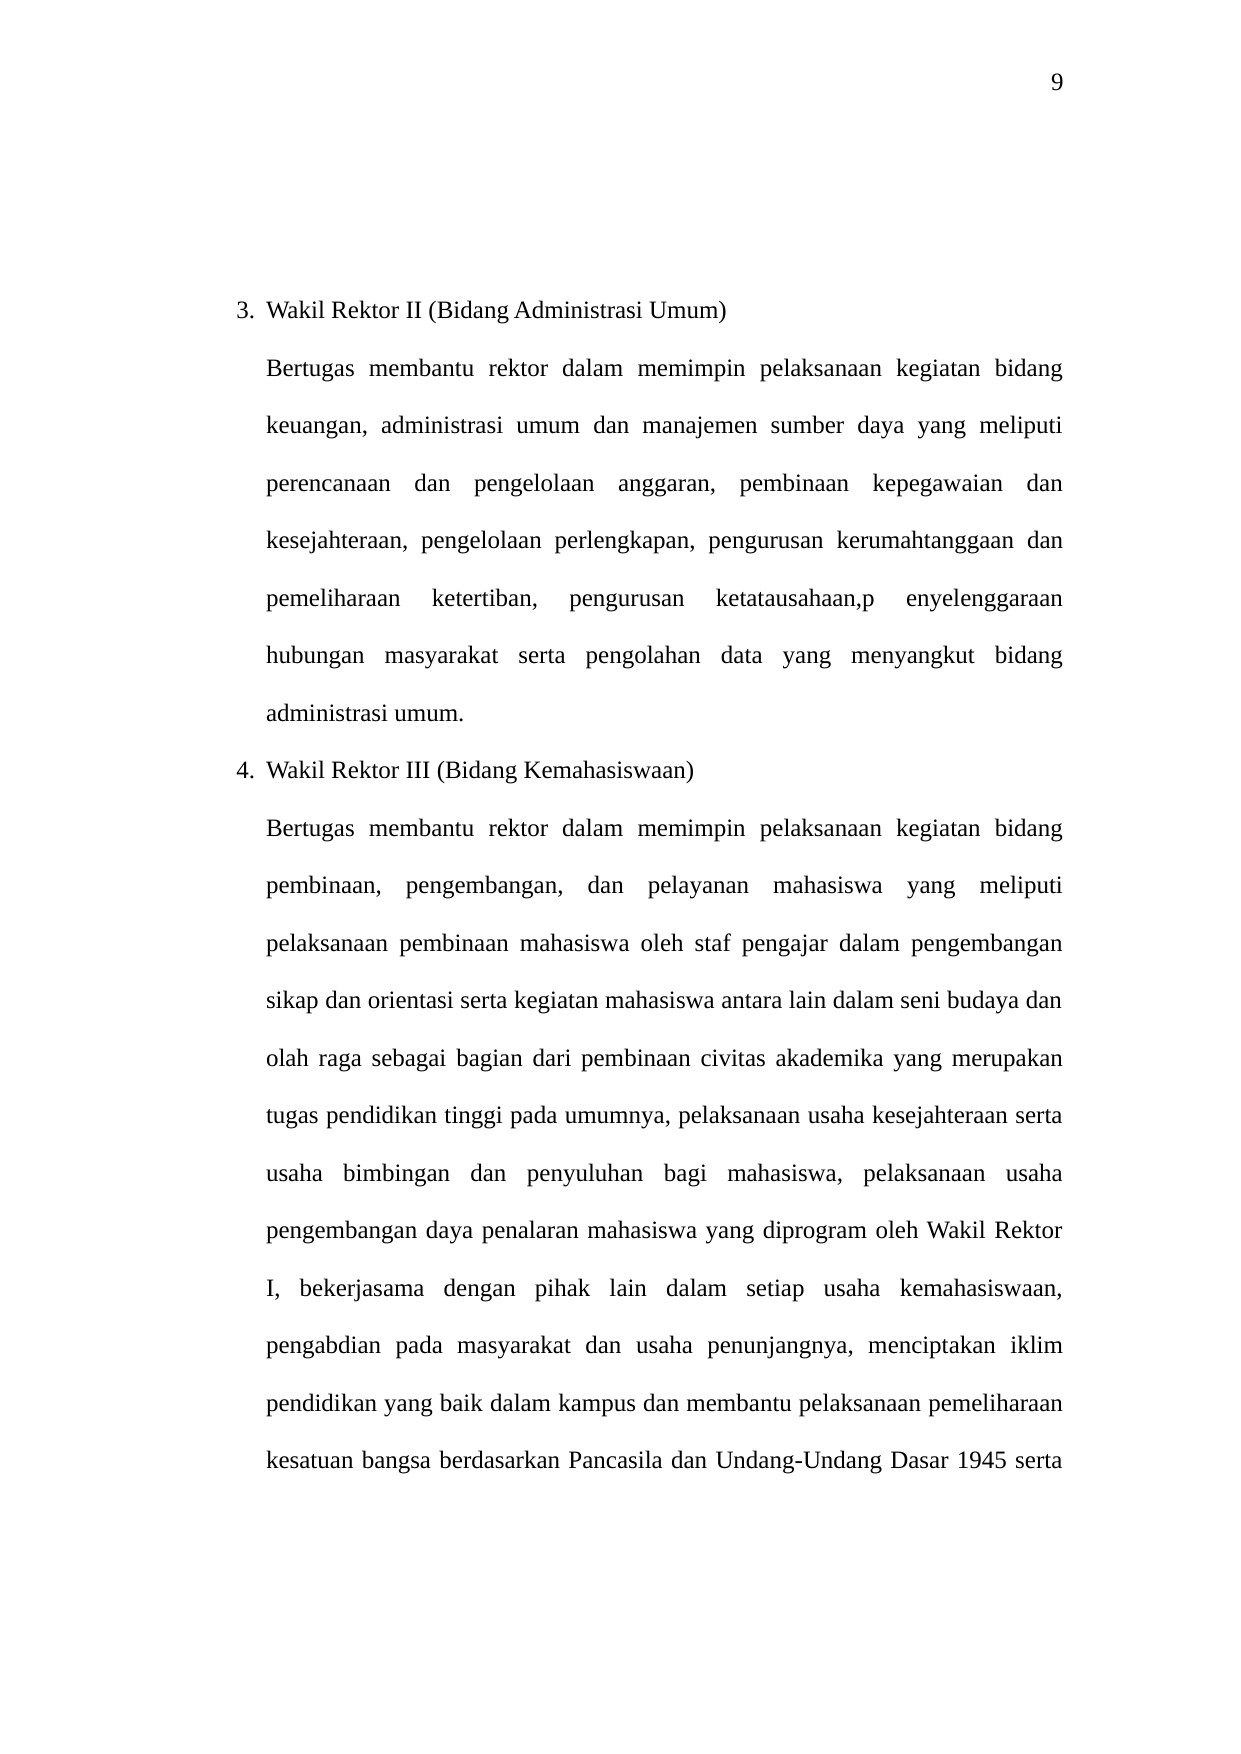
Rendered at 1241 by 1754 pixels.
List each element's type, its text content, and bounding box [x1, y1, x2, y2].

list Bertugas membantu rektor dalam memimpin pelaksanaan kegiatan bidang pembinaan, pengembangan, dan pelayanan mahasiswa yang meliputi pelaksanaan pembinaan mahasiswa oleh staf pengajar dalam pengembangan sikap dan orientasi serta kegiatan mahasiswa antara lain dalam seni budaya dan olah raga sebagai bagian dari pembinaan civitas akademika yang merupakan tugas pendidikan tinggi pada umumnya, pelaksanaan usaha kesejahteraan serta usaha bimbingan dan penyuluhan bagi mahasiswa, pelaksanaan usaha pengembangan daya penalaran mahasiswa yang diprogram oleh Wakil Rektor I, bekerjasama dengan pihak lain dalam setiap usaha kemahasiswaan, pengabdian pada masyarakat dan usaha penunjangnya, menciptakan iklim pendidikan yang baik dalam kampus dan membantu pelaksanaan pemeliharaan kesatuan bangsa berdasarkan Pancasila dan Undang-Undang Dasar 1945 serta [236, 813, 1063, 1474]
list Wakil Rektor III (Bidang Kemahasiswaan) [236, 755, 1063, 784]
list Wakil Rektor II (Bidang Administrasi Umum) [236, 295, 1063, 324]
list Bertugas membantu rektor dalam memimpin pelaksanaan kegiatan bidang keuangan, administrasi umum dan manajemen sumber daya yang meliputi perencanaan dan pengelolaan anggaran, pembinaan kepegawaian dan kesejahteraan, pengelolaan perlengkapan, pengurusan kerumahtanggaan dan pemeliharaan ketertiban, pengurusan ketatausahaan,p enyelenggaraan hubungan masyarakat serta pengolahan data yang menyangkut bidang administrasi umum. [236, 353, 1063, 727]
